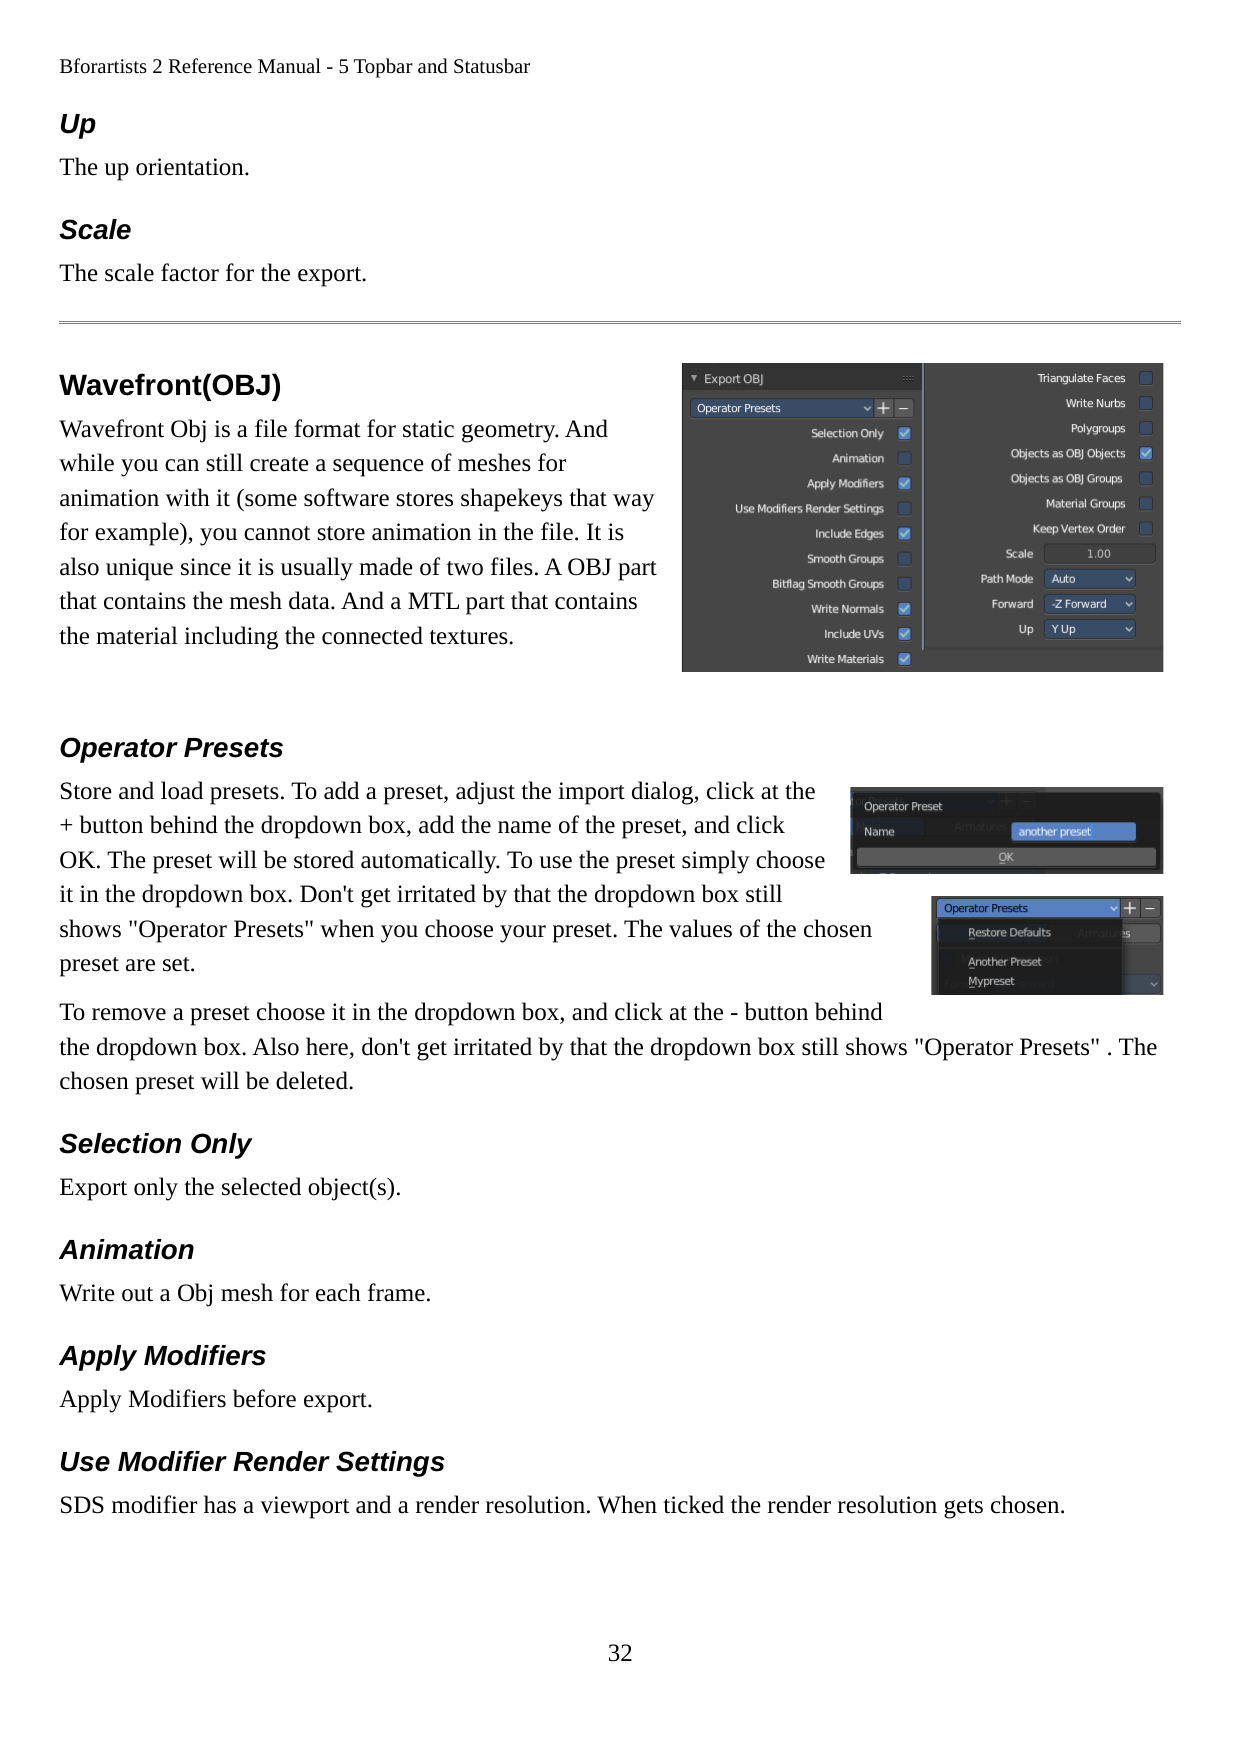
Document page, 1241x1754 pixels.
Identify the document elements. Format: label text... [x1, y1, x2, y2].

text To remove a preset choose it in the dropdown box, and click at the - button behind the dropdown box. Also here, don't get irritated by that the dropdown box still shows "Operator Presets" . The chosen preset will be deleted. [59, 997, 1181, 1095]
text Wavefront Obj is a file format for static geometry. And while you can still create a sequence of meshes for animation with it (some software stores shapekeys that way for example), you cannot store animation in the file. It is also unique since it is usually made of two files. A OBJ part that contains the mesh data. And a MTL part that contains the material including the connected textures. [59, 414, 681, 649]
picture [931, 896, 1164, 995]
subtitle Wavefront(OBJ) [59, 368, 681, 401]
text SDS modifier has a viewport and a render resolution. When ticked the render resolution gets chosen. [59, 1490, 1181, 1519]
subtitle Use Modifier Render Settings [59, 1446, 1181, 1477]
text The scale factor for the export. [59, 258, 1181, 287]
text The up orientation. [59, 152, 1181, 181]
picture [850, 787, 1164, 874]
text Write out a Obj mesh for each frame. [59, 1278, 1181, 1307]
picture [681, 363, 1164, 672]
subtitle Operator Presets [59, 731, 1181, 763]
subtitle [1164, 368, 1181, 401]
text Store and load presets. To add a preset, adjust the import dialog, click at the + button behind the dropdown box, add the name of the preset, and click OK. The preset will be stored automatically. To use the preset simply choose it in the dropdown box. Don't get irritated by that the dropdown box still shows "Operator Presets" when you choose your preset. The values of the chosen preset are set. [59, 776, 1181, 977]
text Export only the selected object(s). [59, 1172, 1181, 1201]
subtitle Scale [59, 213, 1181, 245]
subtitle Animation [59, 1234, 1181, 1266]
subtitle Selection Only [59, 1128, 1181, 1159]
subtitle Apply Modifiers [59, 1339, 1181, 1371]
subtitle Up [59, 107, 1181, 139]
text Apply Modifiers before export. [59, 1384, 1181, 1413]
